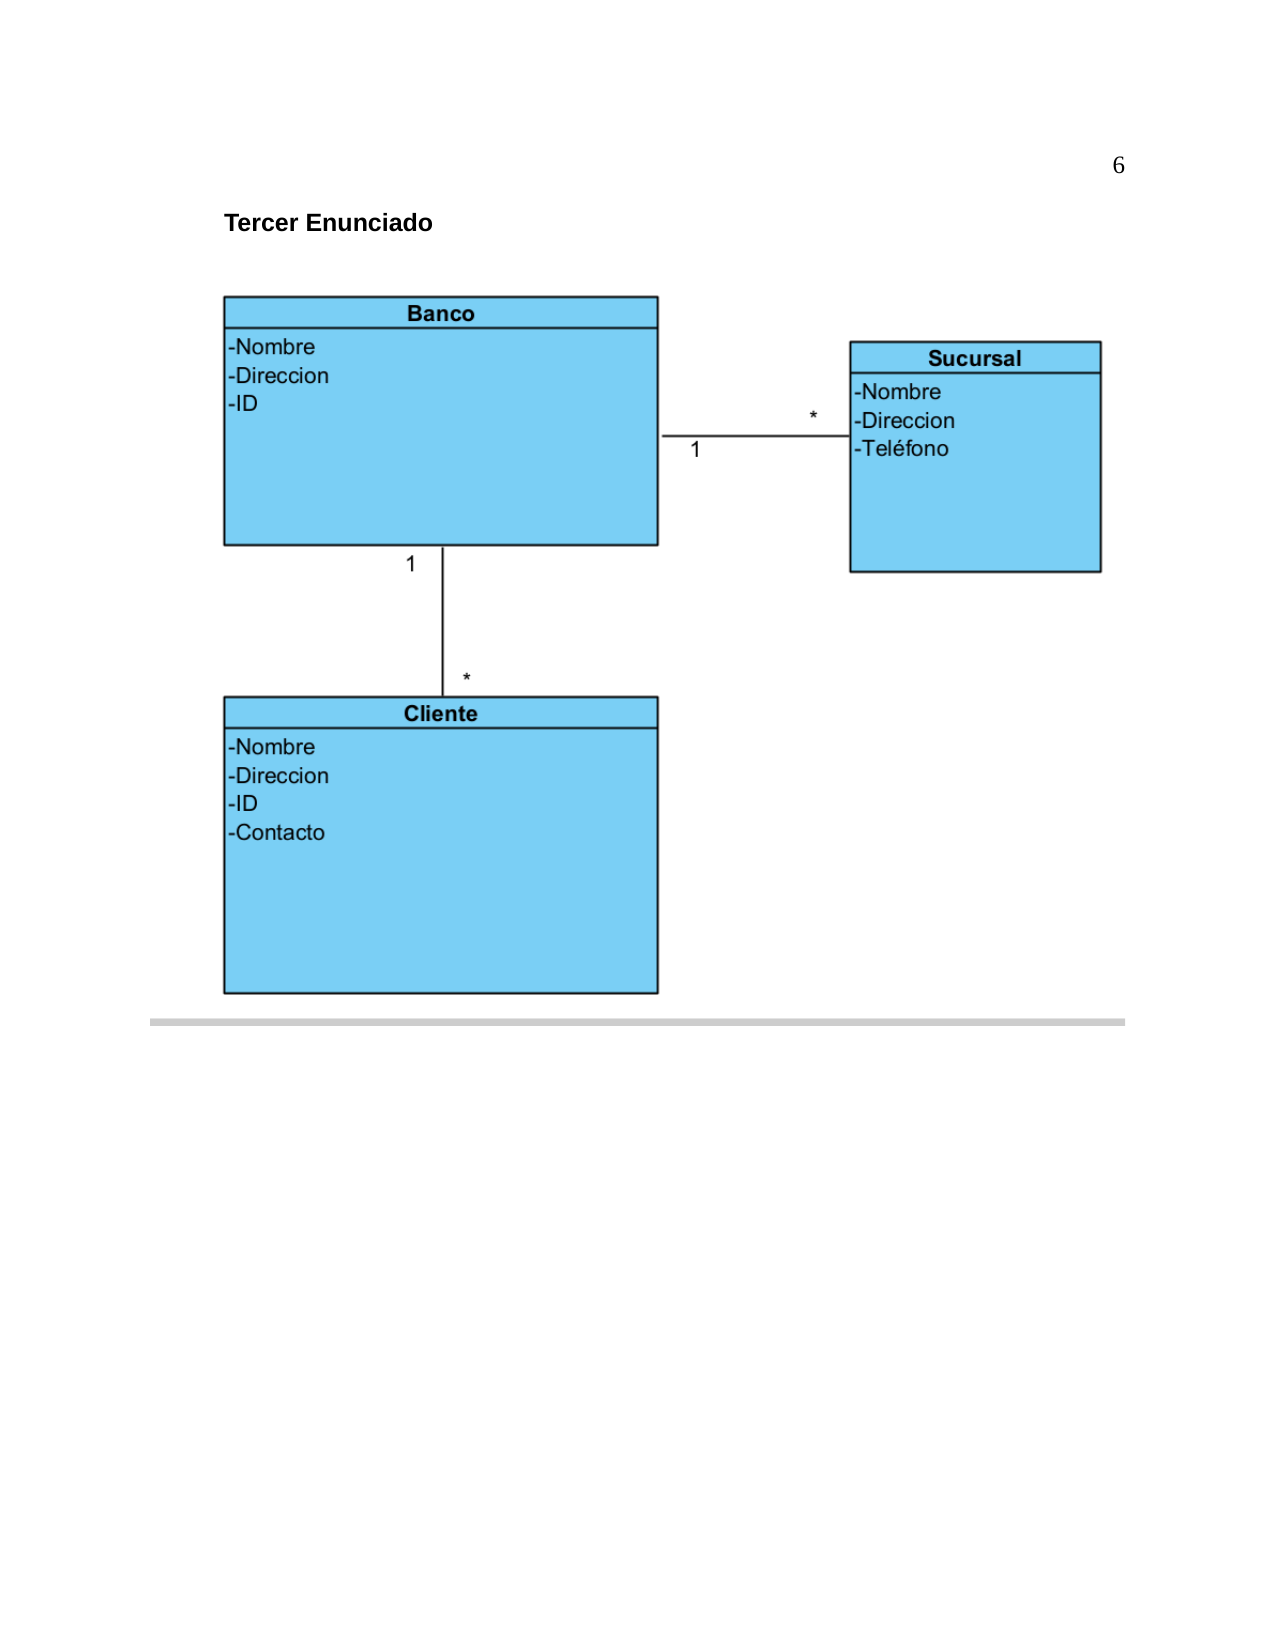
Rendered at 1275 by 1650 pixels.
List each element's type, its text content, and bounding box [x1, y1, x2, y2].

picture [150, 243, 1125, 1026]
subtitle Tercer Enunciado [150, 208, 1125, 237]
